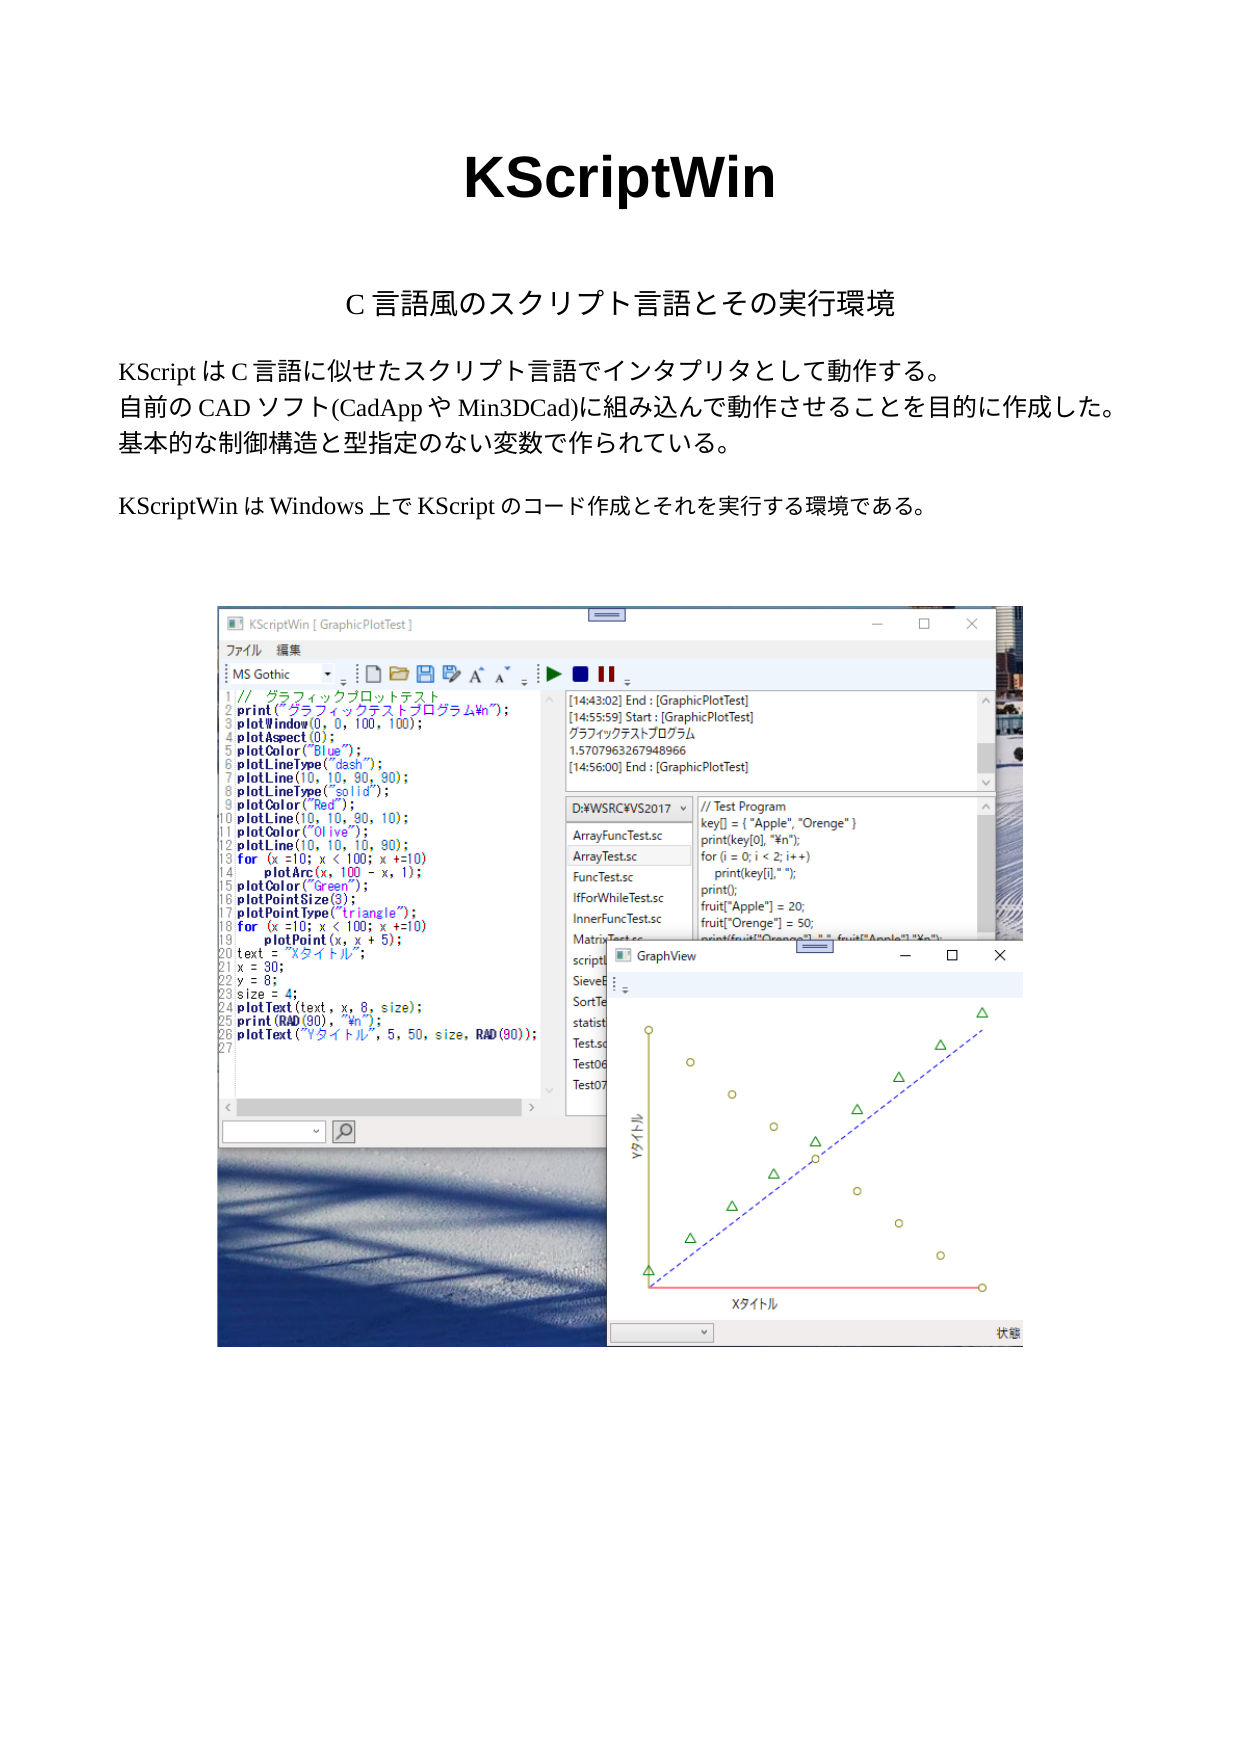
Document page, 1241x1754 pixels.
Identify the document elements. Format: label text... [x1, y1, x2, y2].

text C言語風のスクリプト言語とその実行環境 [118, 280, 1122, 322]
title KScriptWin [118, 143, 1122, 210]
text KScriptWinはWindows上でKScriptのコード作成とそれを実行する環境である。 [118, 489, 1122, 520]
text KScriptはC言語に似せたスクリプト言語でインタプリタとして動作する。 [118, 351, 1122, 387]
picture [217, 606, 1023, 1347]
text 基本的な制御構造と型指定のない変数で作られている。 [118, 424, 1122, 460]
text 自前のCADソフト(CadAppやMin3DCad)に組み込んで動作させることを目的に作成した。 [118, 387, 1122, 424]
